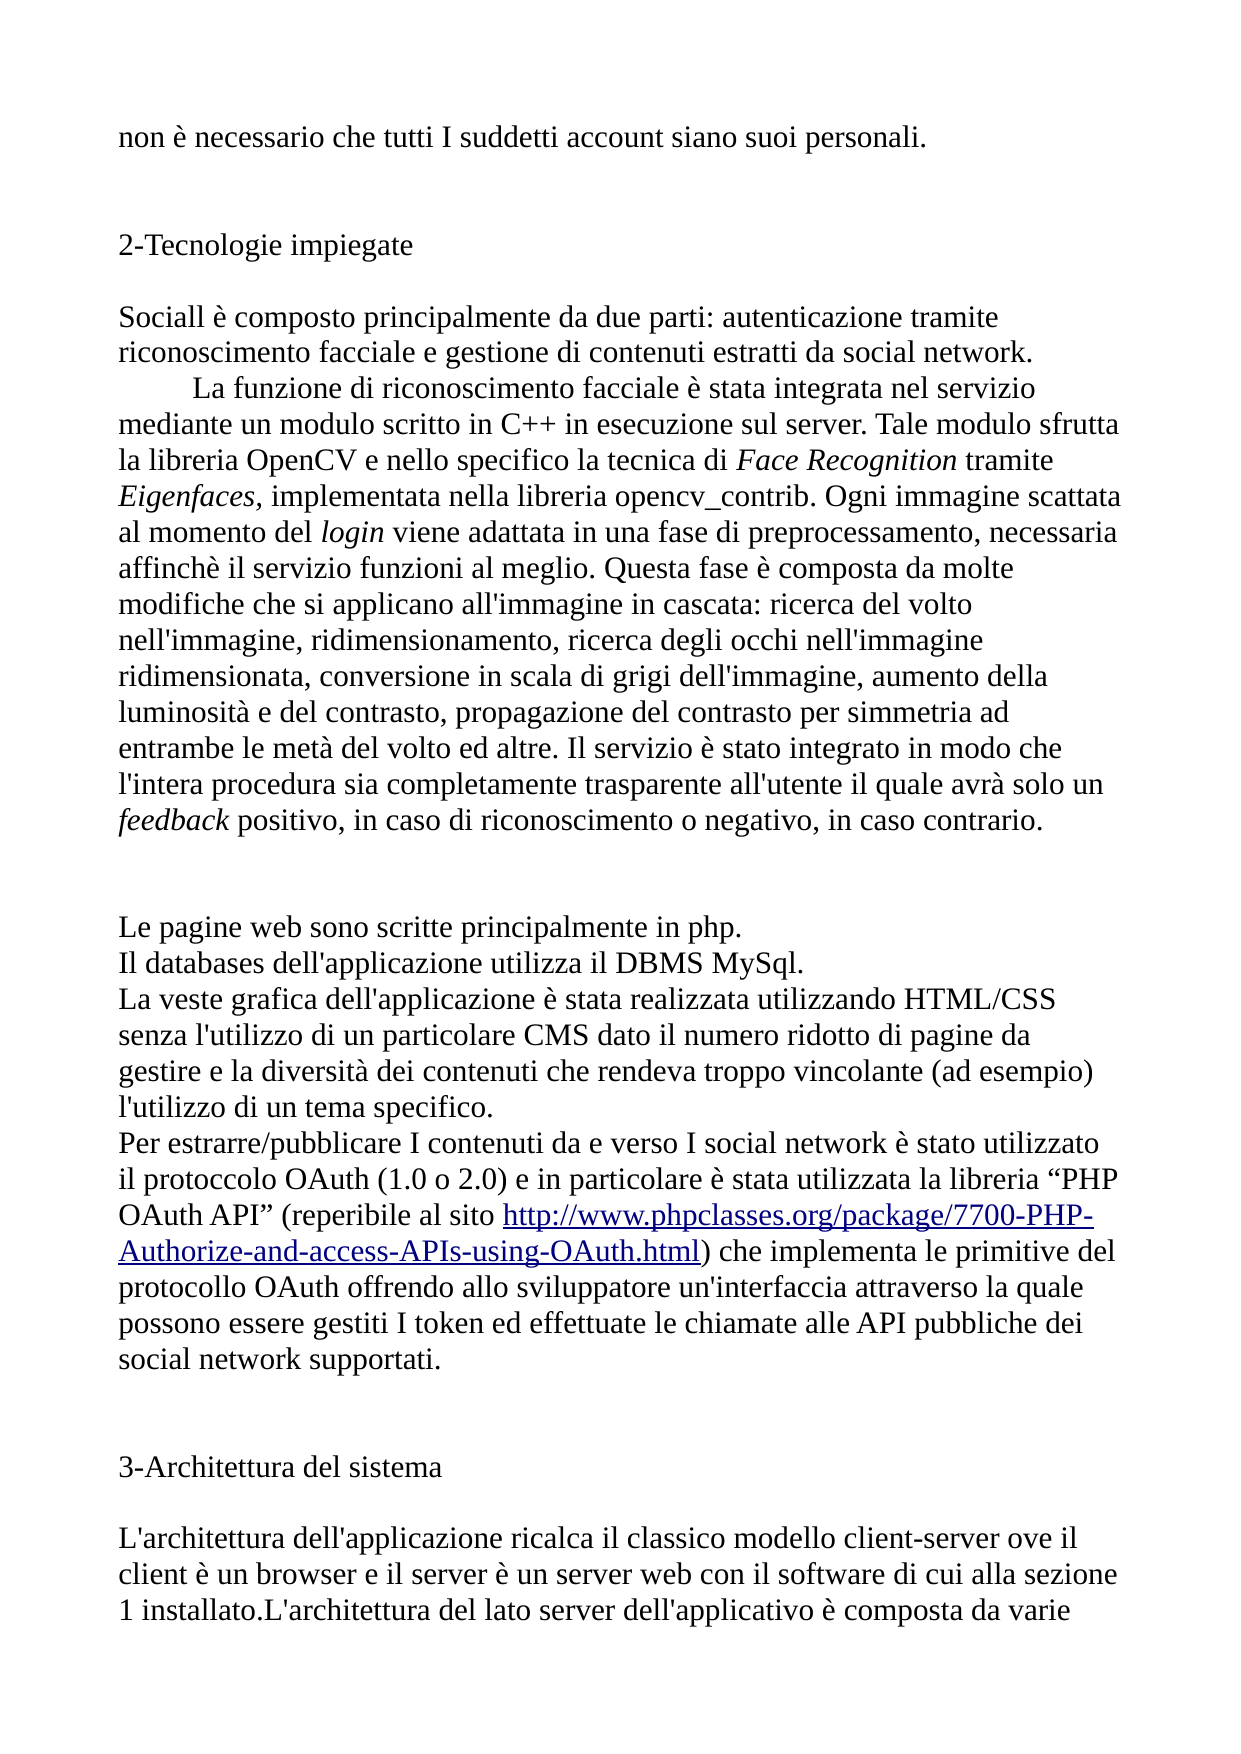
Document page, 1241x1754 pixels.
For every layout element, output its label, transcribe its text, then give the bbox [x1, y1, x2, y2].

text non è necessario che tutti I suddetti account siano suoi personali. [118, 118, 1122, 154]
text Sociall è composto principalmente da due parti: autenticazione tramite riconoscimento facciale e gestione di contenuti estratti da social network. [118, 298, 1122, 370]
text L'architettura dell'applicazione ricalca il classico modello client-server ove il client è un browser e il server è un server web con il software di cui alla sezione 1 installato.L'architettura del lato server dell'applicativo è composta da varie [118, 1484, 1122, 1627]
text La veste grafica dell'applicazione è stata realizzata utilizzando HTML/CSS senza l'utilizzo di un particolare CMS dato il numero ridotto di pagine da gestire e la diversità dei contenuti che rendeva troppo vincolante (ad esempio) l'utilizzo di un tema specifico. [118, 981, 1122, 1124]
text 2-Tecnologie impiegate [118, 226, 1122, 262]
text Per estrarre/pubblicare I contenuti da e verso I social network è stato utilizzato il protoccolo OAuth (1.0 o 2.0) e in particolare è stata utilizzata la libreria “PHP OAuth API” (reperibile al sito http://www.phpclasses.org/package/7700-PHP-Authorize-and-access-APIs-using-OAuth.html) che implementa le primitive del protocollo OAuth offrendo allo sviluppatore un'interfaccia attraverso la quale possono essere gestiti I token ed effettuate le chiamate alle API pubbliche dei social network supportati. [118, 1124, 1122, 1448]
text 3-Architettura del sistema [118, 1448, 1122, 1484]
text Il databases dell'applicazione utilizza il DBMS MySql. [118, 945, 1122, 981]
text Le pagine web sono scritte principalmente in php. [118, 909, 1122, 945]
text La funzione di riconoscimento facciale è stata integrata nel servizio mediante un modulo scritto in C++ in esecuzione sul server. Tale modulo sfrutta la libreria OpenCV e nello specifico la tecnica di Face Recognition tramite Eigenfaces, implementata nella libreria opencv_contrib. Ogni immagine scattata al momento del login viene adattata in una fase di preprocessamento, necessaria affinchè il servizio funzioni al meglio. Questa fase è composta da molte modifiche che si applicano all'immagine in cascata: ricerca del volto nell'immagine, ridimensionamento, ricerca degli occhi nell'immagine ridimensionata, conversione in scala di grigi dell'immagine, aumento della luminosità e del contrasto, propagazione del contrasto per simmetria ad entrambe le metà del volto ed altre. Il servizio è stato integrato in modo che l'intera procedura sia completamente trasparente all'utente il quale avrà solo un feedback positivo, in caso di riconoscimento o negativo, in caso contrario. [118, 370, 1122, 837]
